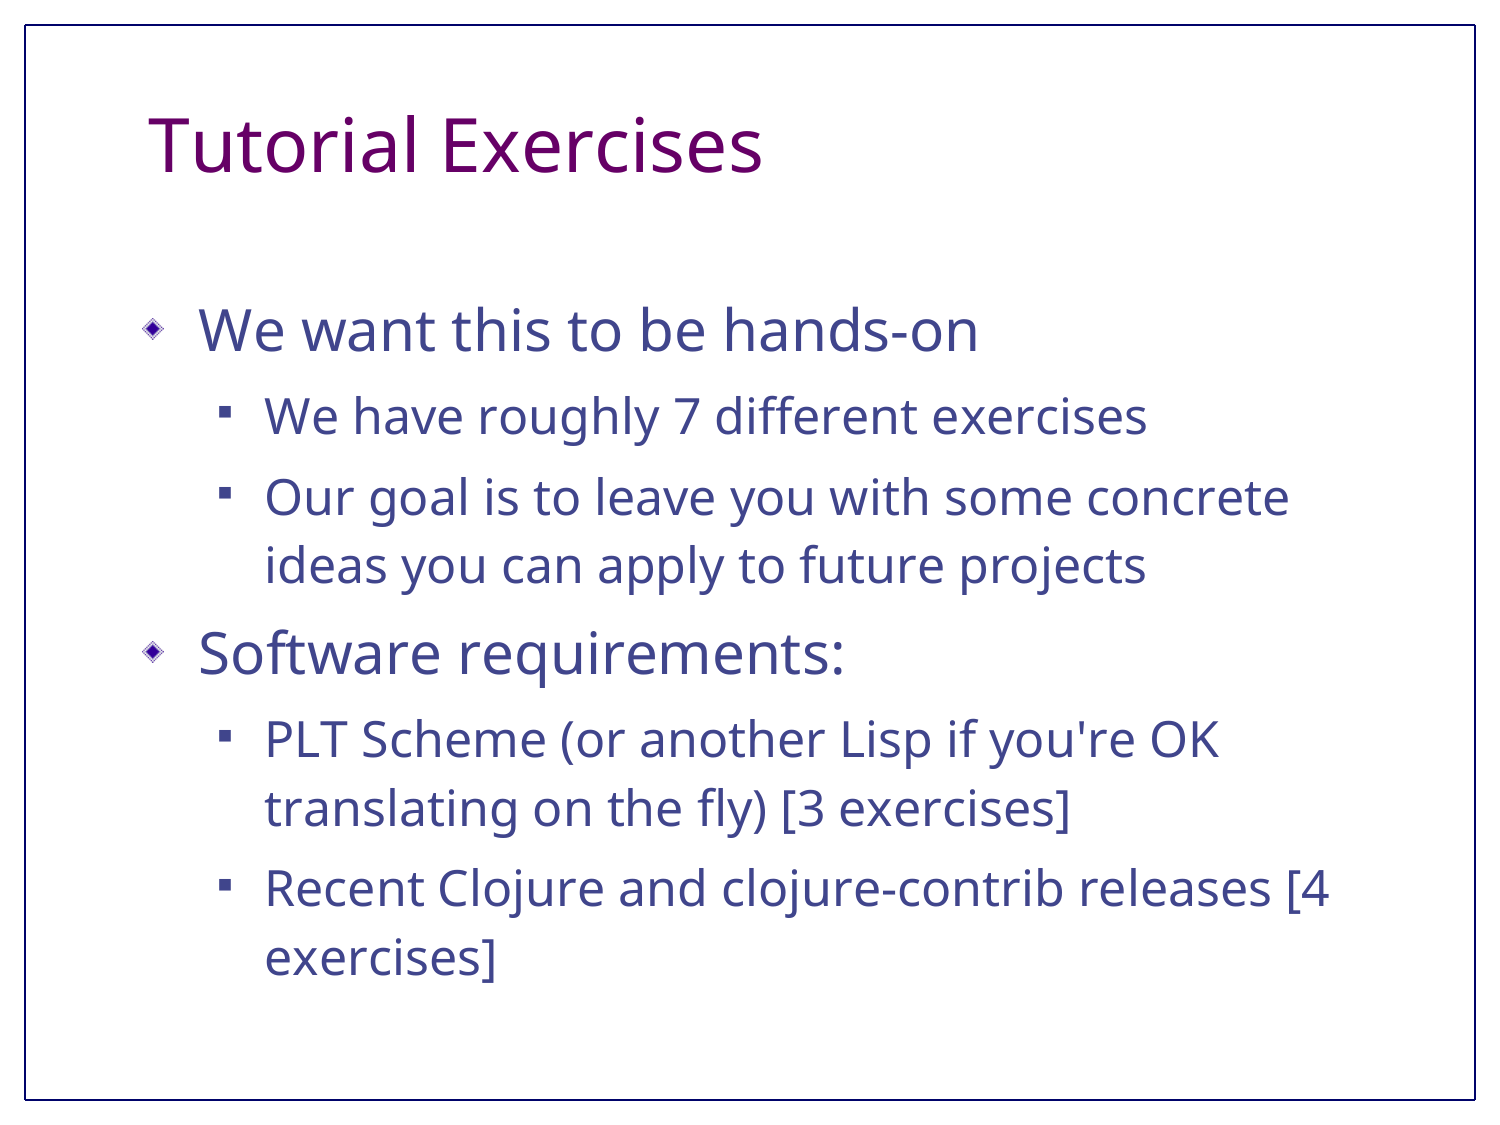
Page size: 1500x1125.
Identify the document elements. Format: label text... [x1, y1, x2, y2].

title Tutorial Exercises [148, 49, 1386, 238]
list We want this to be hands-on We have roughly 7 different exercises Our goal is to leave you with some concrete ideas you can apply to future projects Software requirements: PLT Scheme (or another Lisp if you're OK translating on the fly) [3 exercises] Recent Clojure and clojure-contrib releases [4 exercises] [142, 289, 1418, 950]
